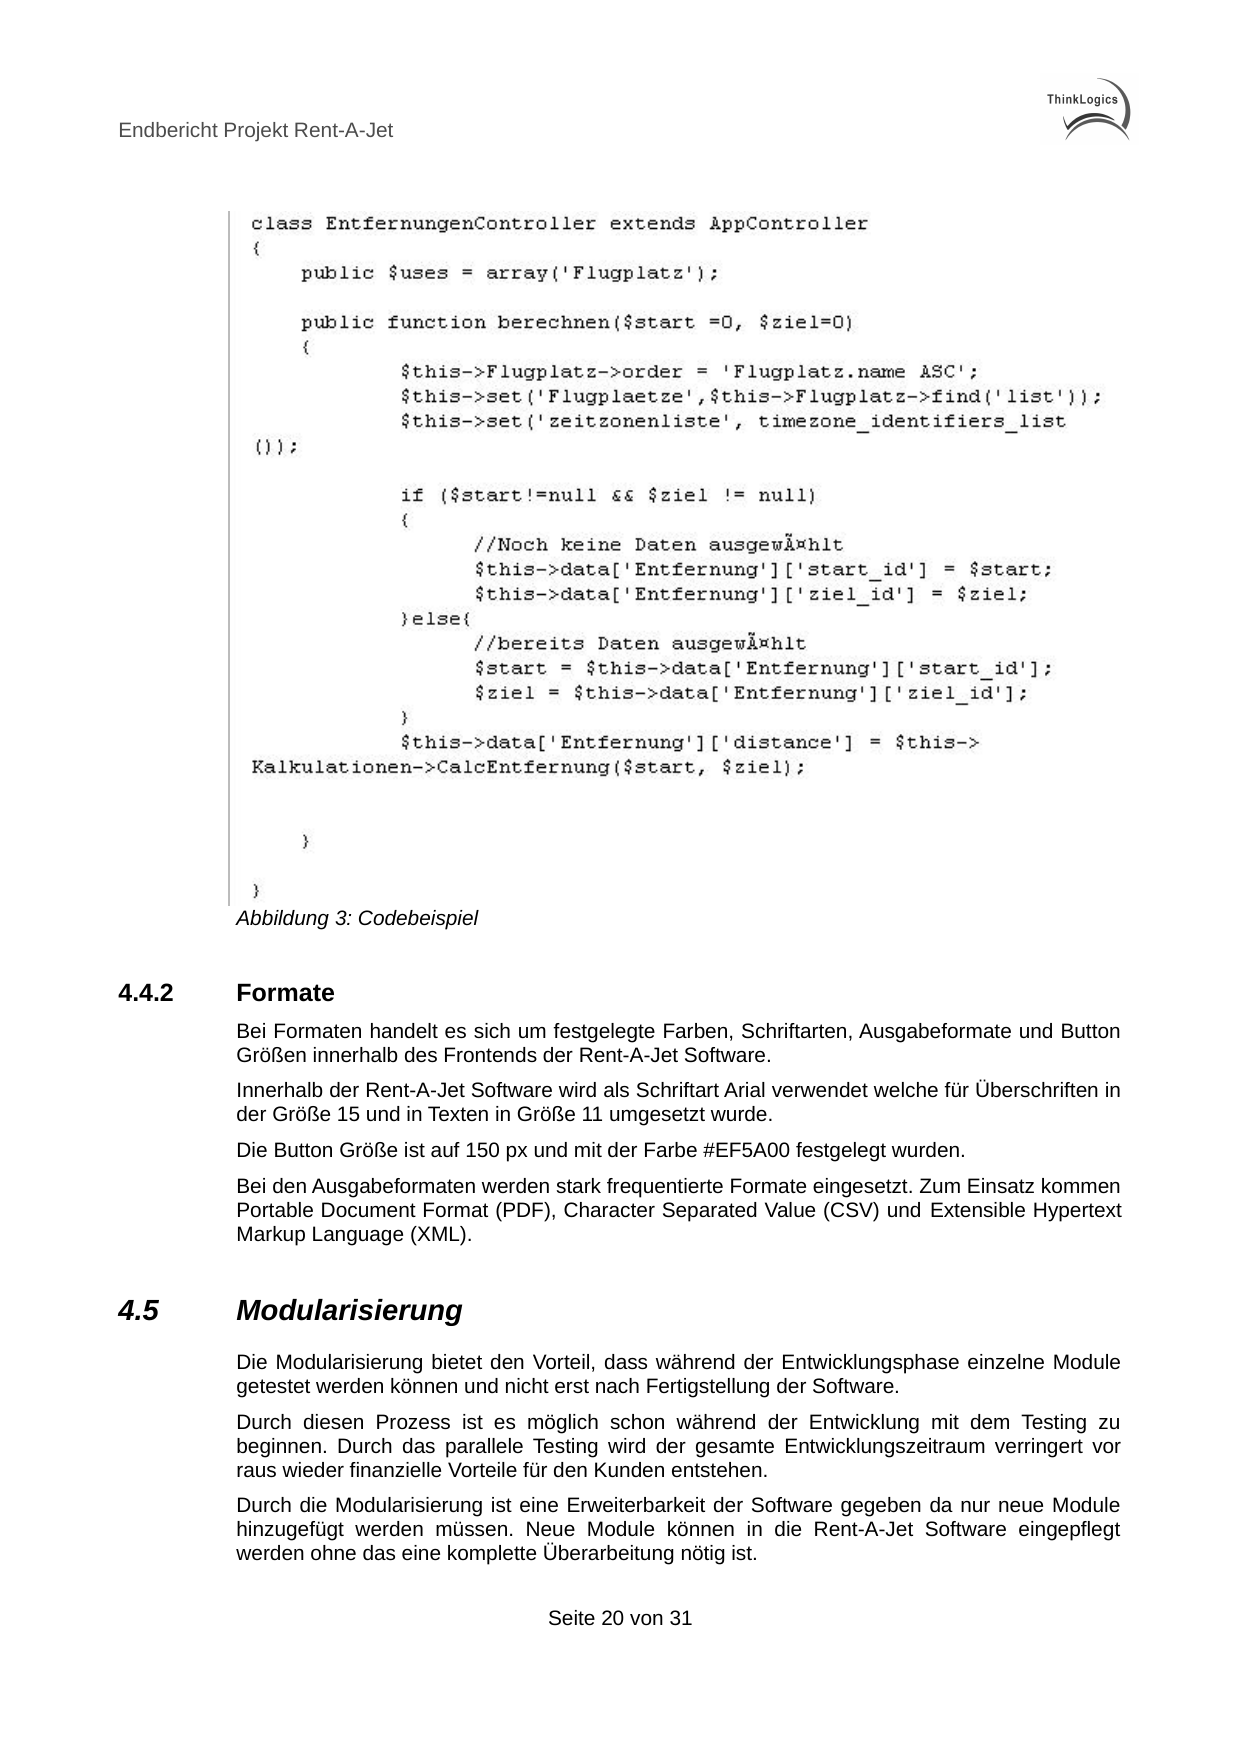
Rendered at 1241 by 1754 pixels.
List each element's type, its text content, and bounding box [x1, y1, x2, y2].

text Abbildung 3: Codebeispiel [236, 906, 1122, 930]
subtitle Formate [118, 978, 1122, 1007]
text Bei Formaten handelt es sich um festgelegte Farben, Schriftarten, Ausgabeformate und Button Größen innerhalb des Frontends der Rent-A-Jet Software. [236, 1018, 1122, 1066]
text Innerhalb der Rent-A-Jet Software wird als Schriftart Arial verwendet welche für Überschriften in der Größe 15 und in Texten in Größe 11 umgesetzt wurde. [236, 1078, 1122, 1126]
text Durch die Modularisierung ist eine Erweiterbarkeit der Software gegeben da nur neue Module hinzugefügt werden müssen. Neue Module können in die Rent-A-Jet Software eingepflegt werden ohne das eine komplette Überarbeitung nötig ist. [236, 1493, 1122, 1565]
picture [228, 211, 1112, 906]
text Bei den Ausgabeformaten werden stark frequentierte Formate eingesetzt. Zum Einsatz kommen Portable Document Format (PDF), Character Separated Value (CSV) und Extensible Hypertext Markup Language (XML). [236, 1173, 1122, 1245]
text Die Button Größe ist auf 150 px und mit der Farbe #EF5A00 festgelegt wurden. [236, 1138, 1122, 1162]
text Die Modularisierung bietet den Vorteil, dass während der Entwicklungsphase einzelne Module getestet werden können und nicht erst nach Fertigstellung der Software. [236, 1350, 1122, 1398]
subtitle Modularisierung [118, 1293, 1122, 1326]
text Durch diesen Prozess ist es möglich schon während der Entwicklung mit dem Testing zu beginnen. Durch das parallele Testing wird der gesamte Entwicklungszeitraum verringert vor raus wieder finanzielle Vorteile für den Kunden entstehen. [236, 1409, 1122, 1481]
